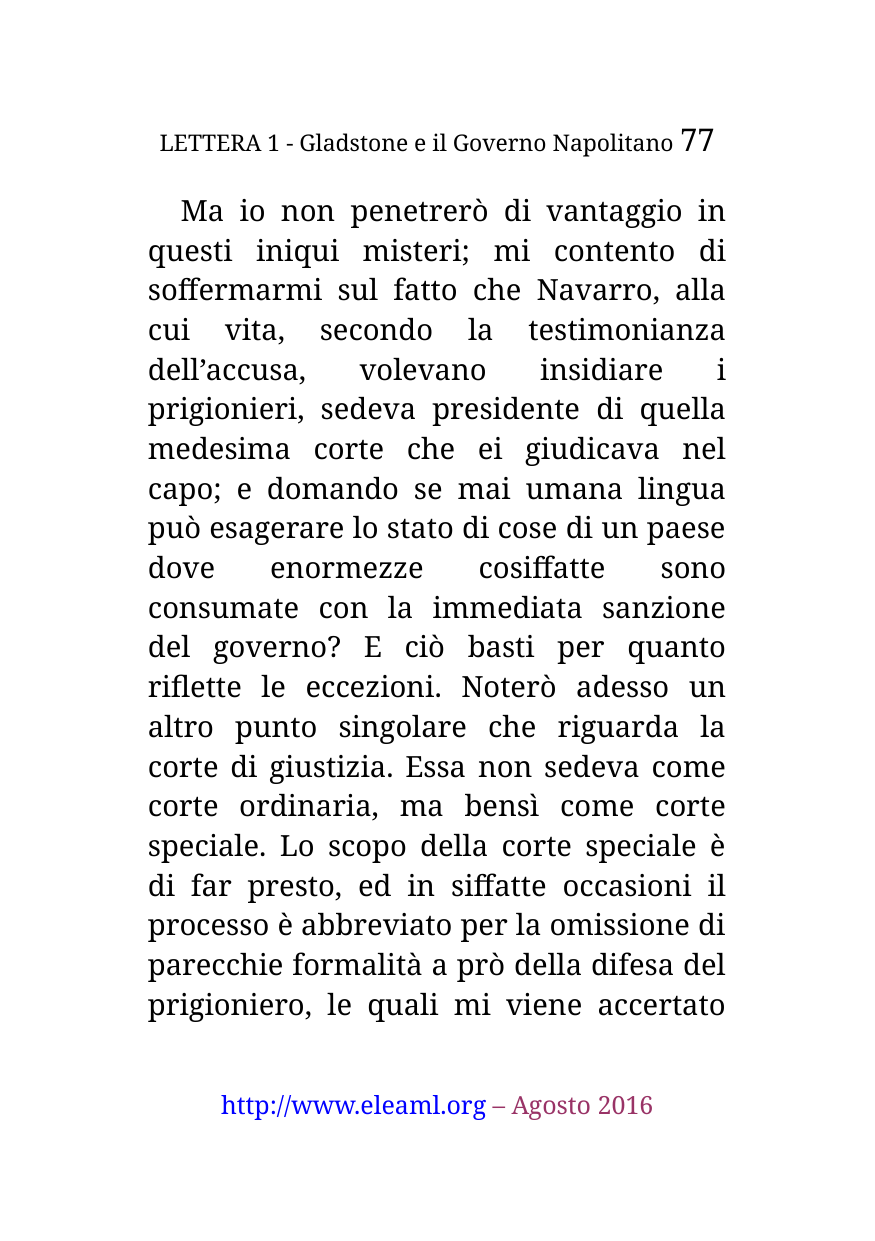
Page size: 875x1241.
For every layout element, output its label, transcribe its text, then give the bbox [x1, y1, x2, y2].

text Ma io non penetrerò di vantaggio in questi iniqui misteri; mi contento di soffermarmi sul fatto che Navarro, alla cui vita, secondo la testimonianza dell’accusa, volevano insidiare i prigionieri, sedeva presidente di quella medesima corte che ei giudicava nel capo; e domando se mai umana lingua può esagerare lo stato di cose di un paese dove enormezze cosiffatte sono consumate con la immediata sanzione del governo? E ciò basti per quanto riflette le eccezioni. Noterò adesso un altro punto singolare che riguarda la corte di giustizia. Essa non sedeva come corte ordinaria, ma bensì come corte speciale. Lo scopo della corte speciale è di far presto, ed in siffatte occasioni il processo è abbreviato per la omissione di parecchie formalità a prò della difesa del prigioniero, le quali mi viene accertato [148, 190, 726, 1024]
